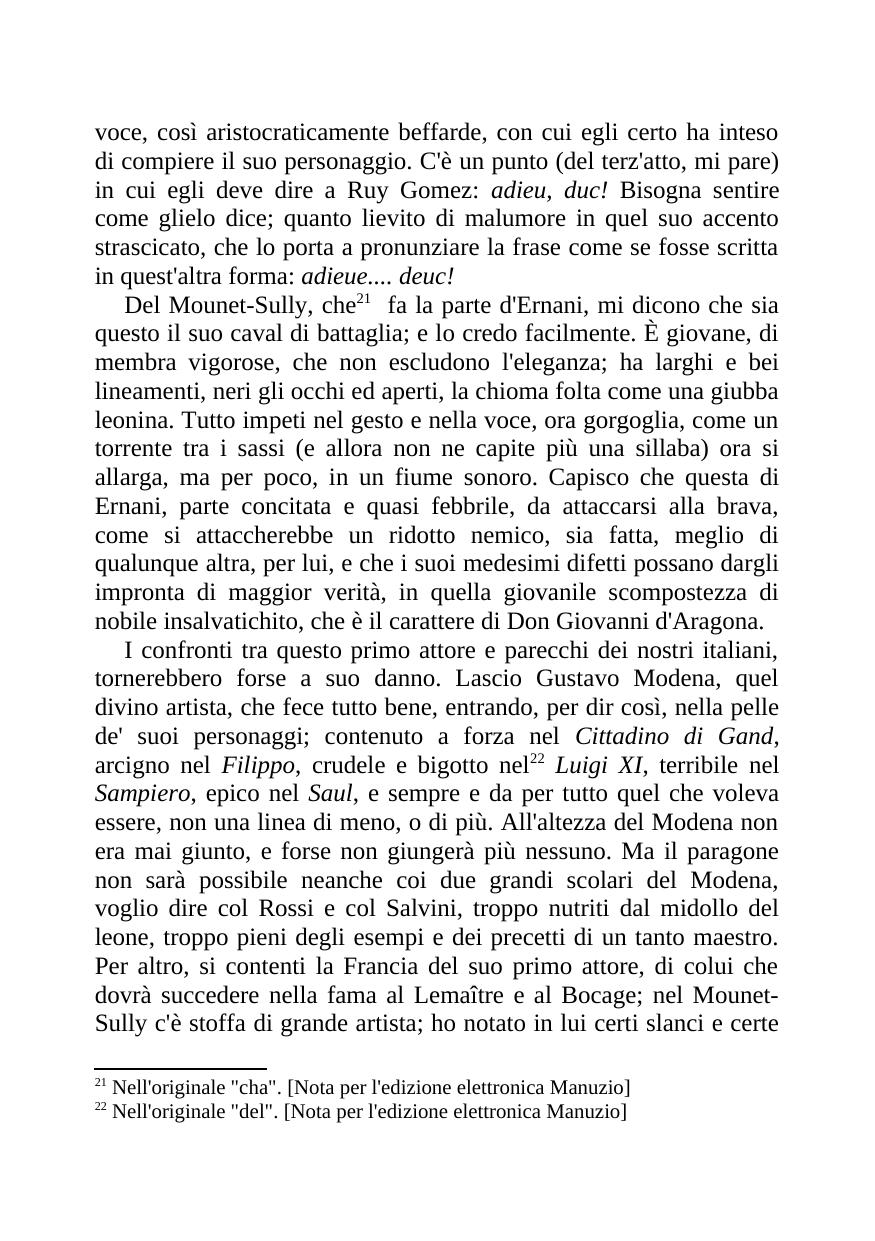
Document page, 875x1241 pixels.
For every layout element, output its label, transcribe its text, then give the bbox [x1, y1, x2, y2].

text I confronti tra questo primo attore e parecchi dei nostri italiani, tornerebbero forse a suo danno. Lascio Gustavo Modena, quel divino artista, che fece tutto bene, entrando, per dir così, nella pelle de' suoi personaggi; contenuto a forza nel Cittadino di Gand, arcigno nel Filippo, crudele e bigotto nel Luigi XI, terribile nel Sampiero, epico nel Saul, e sempre e da per tutto quel che voleva essere, non una linea di meno, o di più. All'altezza del Modena non era mai giunto, e forse non giungerà più nessuno. Ma il paragone non sarà possibile neanche coi due grandi scolari del Modena, voglio dire col Rossi e col Salvini, troppo nutriti dal midollo del leone, troppo pieni degli esempi e dei precetti di un tanto maestro. Per altro, si contenti la Francia del suo primo attore, di colui che dovrà succedere nella fama al Lemaître e al Bocage; nel Mounet-Sully c'è stoffa di grande artista; ho notato in lui certi slanci e certe [94, 635, 779, 1037]
text voce, così aristocraticamente beffarde, con cui egli certo ha inteso di compiere il suo personaggio. C'è un punto (del terz'atto, mi pare) in cui egli deve dire a Ruy Gomez: adieu, duc! Bisogna sentire come glielo dice; quanto lievito di malumore in quel suo accento strascicato, che lo porta a pronunziare la frase come se fosse scritta in quest'altra forma: adieue.... deuc! [94, 117, 779, 290]
text Del Mounet-Sully, che fa la parte d'Ernani, mi dicono che sia questo il suo caval di battaglia; e lo credo facilmente. È giovane, di membra vigorose, che non escludono l'eleganza; ha larghi e bei lineamenti, neri gli occhi ed aperti, la chioma folta come una giubba leonina. Tutto impeti nel gesto e nella voce, ora gorgoglia, come un torrente tra i sassi (e allora non ne capite più una sillaba) ora si allarga, ma per poco, in un fiume sonoro. Capisco che questa di Ernani, parte concitata e quasi febbrile, da attaccarsi alla brava, come si attaccherebbe un ridotto nemico, sia fatta, meglio di qualunque altra, per lui, e che i suoi medesimi difetti possano dargli impronta di maggior verità, in quella giovanile scompostezza di nobile insalvatichito, che è il carattere di Don Giovanni d'Aragona. [94, 290, 779, 635]
text Nell'originale "cha". [Nota per l'edizione elettronica Manuzio] [94, 1075, 779, 1099]
text Nell'originale "del". [Nota per l'edizione elettronica Manuzio] [94, 1099, 779, 1123]
